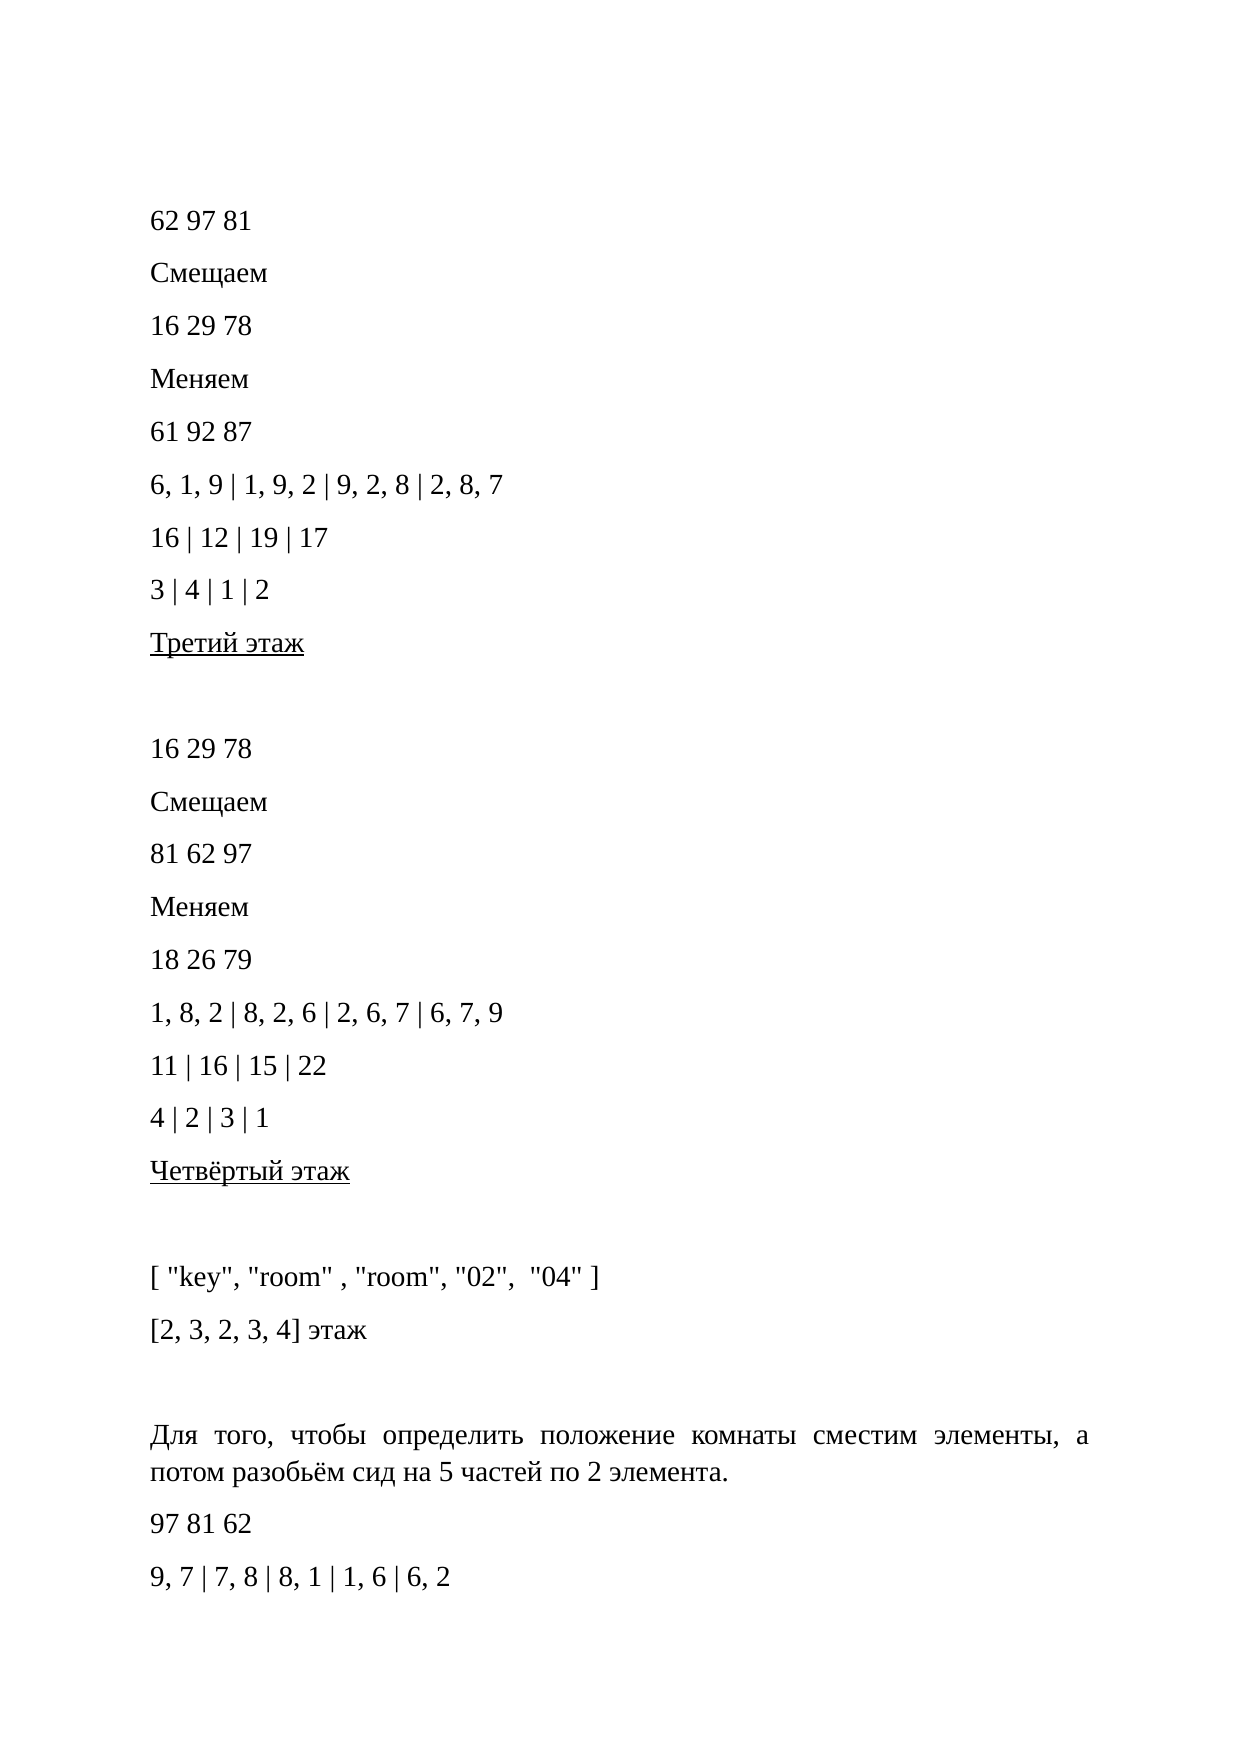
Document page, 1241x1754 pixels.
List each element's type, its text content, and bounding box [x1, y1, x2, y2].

text 61 92 87 [150, 414, 1090, 448]
text 18 26 79 [150, 942, 1090, 976]
text Третий этаж [150, 625, 1090, 659]
text Смещаем [150, 784, 1090, 817]
text Для того, чтобы определить положение комнаты сместим элементы, а потом разобьём сид на 5 частей по 2 элемента. [150, 1417, 1090, 1487]
text 16 29 78 [150, 731, 1090, 764]
text Меняем [150, 889, 1090, 923]
text Четвёртый этаж [150, 1153, 1090, 1187]
text [2, 3, 2, 3, 4] этаж [150, 1312, 1090, 1345]
text Меняем [150, 361, 1090, 395]
text 81 62 97 [150, 837, 1090, 870]
text 9, 7 | 7, 8 | 8, 1 | 1, 6 | 6, 2 [150, 1559, 1090, 1593]
text 16 | 12 | 19 | 17 [150, 520, 1090, 553]
text [ "key", "room" , "room", "02", "04" ] [150, 1259, 1090, 1293]
text 6, 1, 9 | 1, 9, 2 | 9, 2, 8 | 2, 8, 7 [150, 467, 1090, 500]
text 1, 8, 2 | 8, 2, 6 | 2, 6, 7 | 6, 7, 9 [150, 995, 1090, 1028]
text 11 | 16 | 15 | 22 [150, 1048, 1090, 1081]
text 3 | 4 | 1 | 2 [150, 572, 1090, 606]
text 4 | 2 | 3 | 1 [150, 1101, 1090, 1134]
text Смещаем [150, 256, 1090, 289]
text 62 97 81 [150, 203, 1090, 236]
text 16 29 78 [150, 308, 1090, 342]
text 97 81 62 [150, 1506, 1090, 1540]
